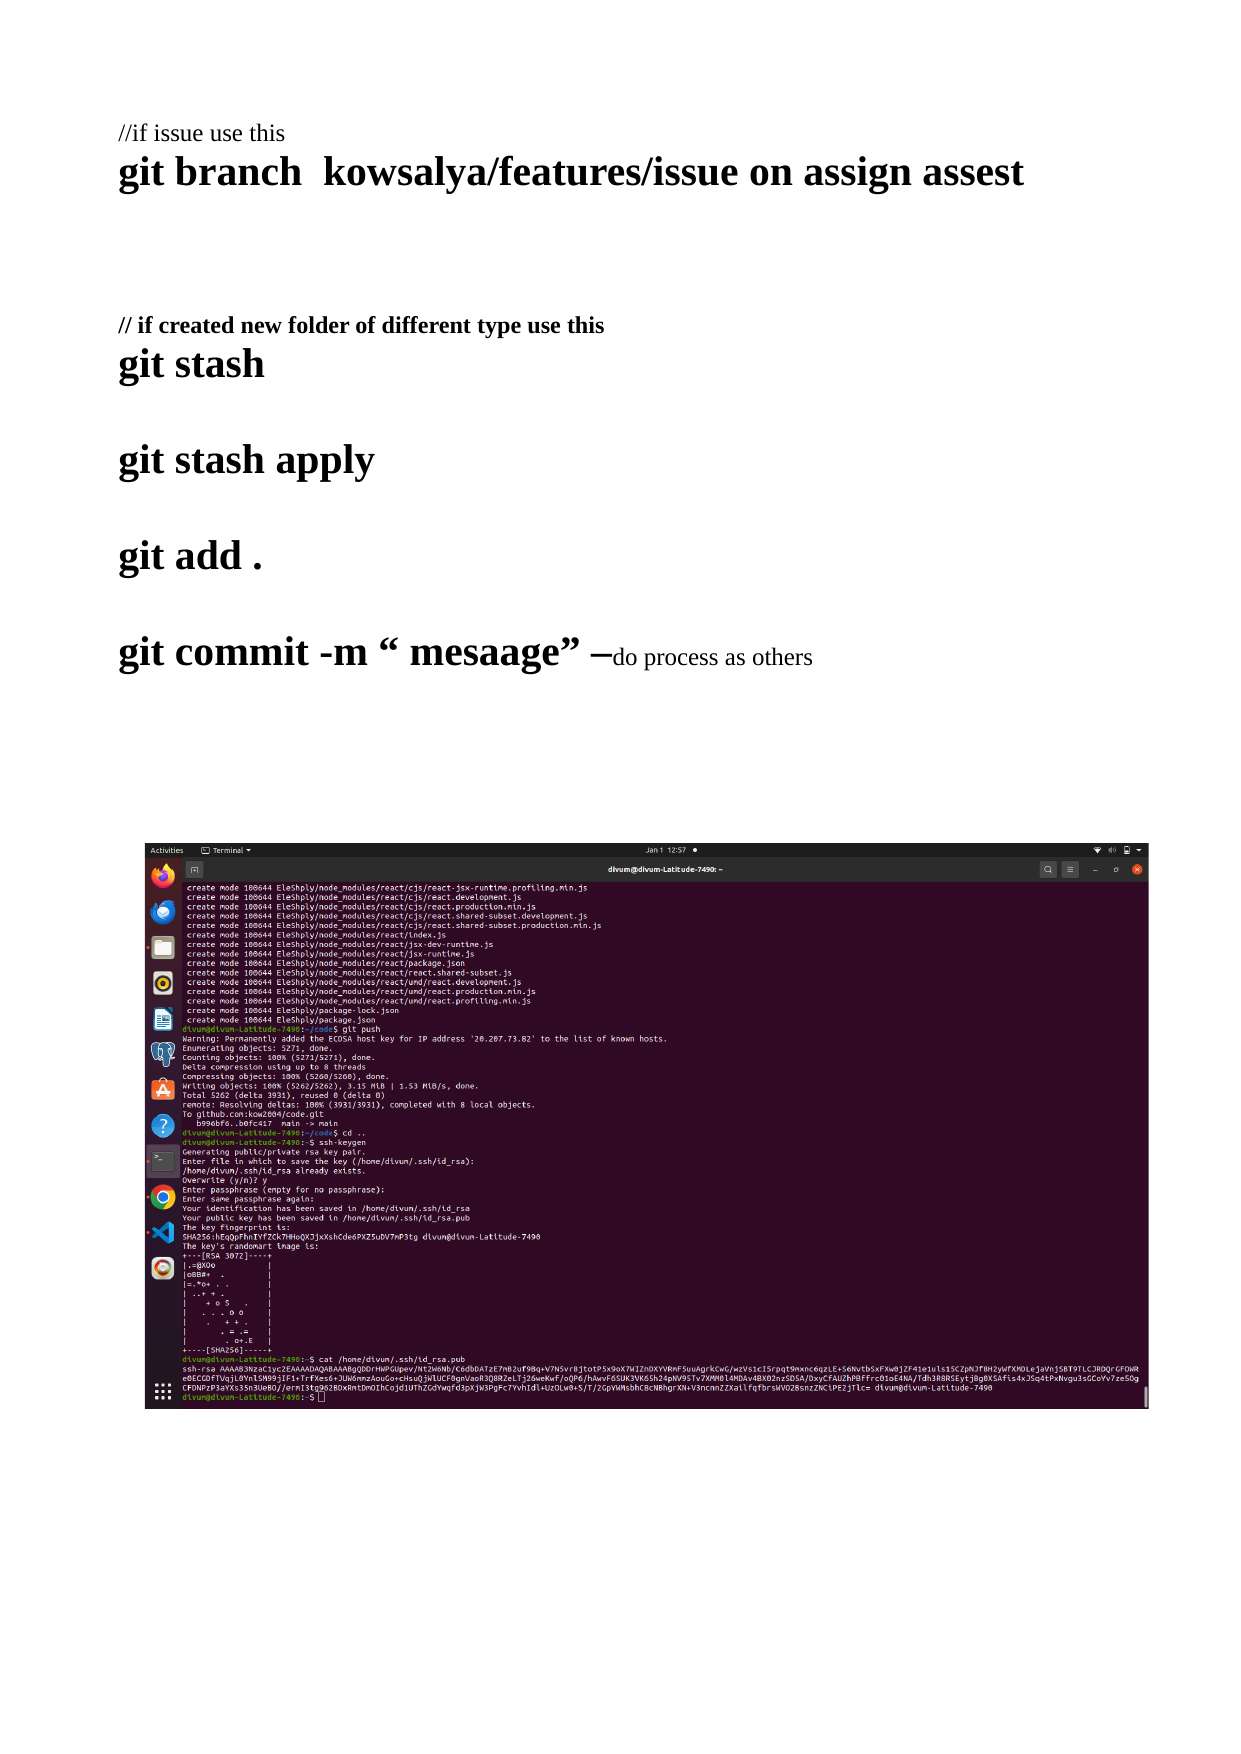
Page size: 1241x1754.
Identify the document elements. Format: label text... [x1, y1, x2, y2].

text git add . [118, 530, 1122, 578]
text //if issue use this [118, 118, 1122, 147]
text git branch kowsalya/features/issue on assign assest [118, 147, 1122, 195]
text // if created new folder of different type use this [118, 291, 1122, 338]
text git commit -m “ mesaage” –do process as others [118, 626, 1122, 674]
picture [144, 843, 1149, 1409]
text git stash apply [118, 434, 1122, 482]
text git stash [118, 338, 1122, 386]
